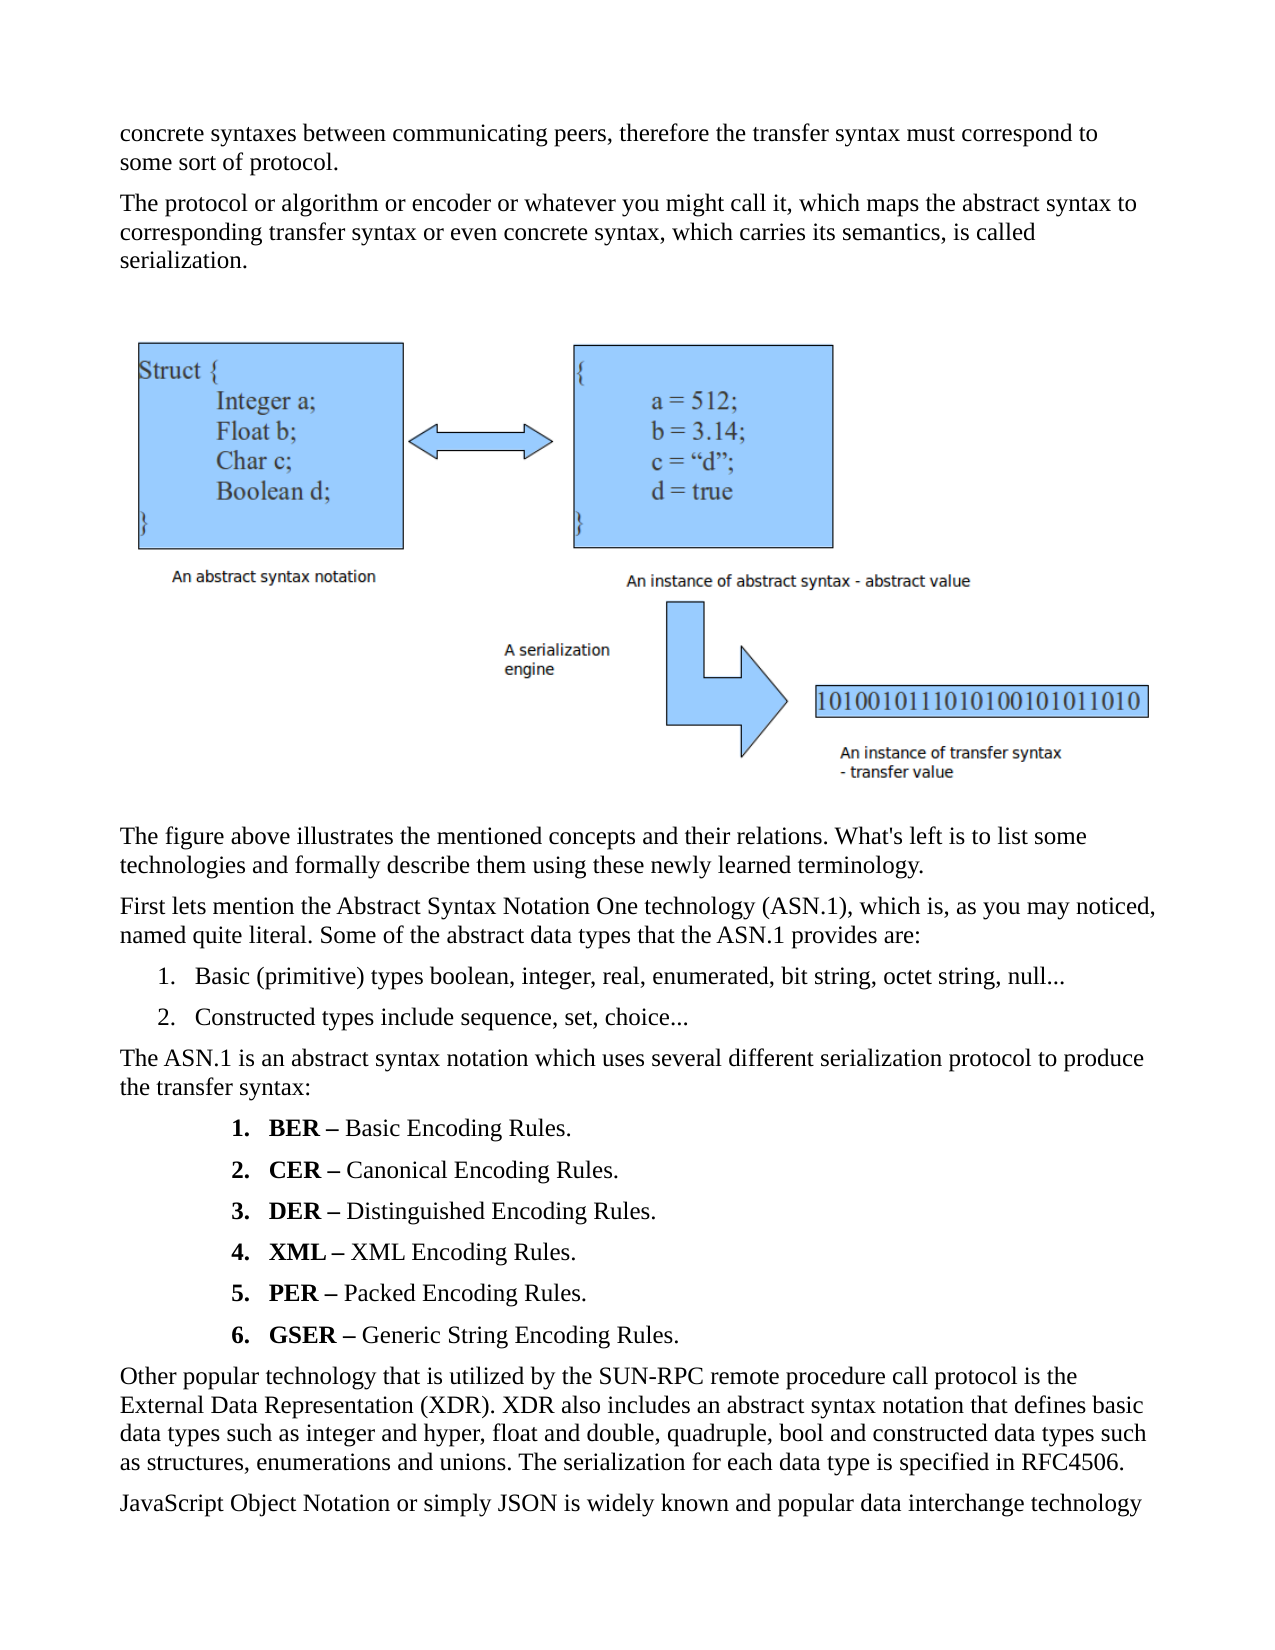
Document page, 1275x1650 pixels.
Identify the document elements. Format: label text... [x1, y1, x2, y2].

list BER – Basic Encoding Rules. [231, 1113, 1157, 1142]
list PER – Packed Encoding Rules. [231, 1278, 1157, 1307]
text The ASN.1 is an abstract syntax notation which uses several different serialization protocol to produce the transfer syntax: [119, 1043, 1157, 1101]
list Basic (primitive) types boolean, integer, real, enumerated, bit string, octet string, null... [157, 961, 1157, 990]
list CER – Canonical Encoding Rules. [231, 1155, 1157, 1183]
text JavaScript Object Notation or simply JSON is widely known and popular data interchange technology [119, 1488, 1157, 1517]
text First lets mention the Abstract Syntax Notation One technology (ASN.1), which is, as you may noticed, named quite literal. Some of the abstract data types that the ASN.1 provides are: [119, 891, 1157, 948]
picture [119, 328, 1158, 780]
list GSER – Generic String Encoding Rules. [231, 1320, 1157, 1348]
list DER – Distinguished Encoding Rules. [231, 1196, 1157, 1225]
text concrete syntaxes between communicating peers, therefore the transfer syntax must correspond to some sort of protocol. [119, 118, 1157, 176]
text Other popular technology that is utilized by the SUN-RPC remote procedure call protocol is the External Data Representation (XDR). XDR also includes an abstract syntax notation that defines basic data types such as integer and hyper, float and double, quadruple, bool and constructed data types such as structures, enumerations and unions. The serialization for each data type is specified in RFC4506. [119, 1361, 1157, 1476]
text The protocol or algorithm or encoder or whatever you might call it, which maps the abstract syntax to corresponding transfer syntax or even concrete syntax, which carries its semantics, is called serialization. [119, 188, 1157, 274]
list Constructed types include sequence, set, choice... [157, 1002, 1157, 1031]
list XML – XML Encoding Rules. [231, 1237, 1157, 1266]
text The figure above illustrates the mentioned concepts and their relations. What's left is to list some technologies and formally describe them using these newly learned terminology. [119, 821, 1157, 878]
